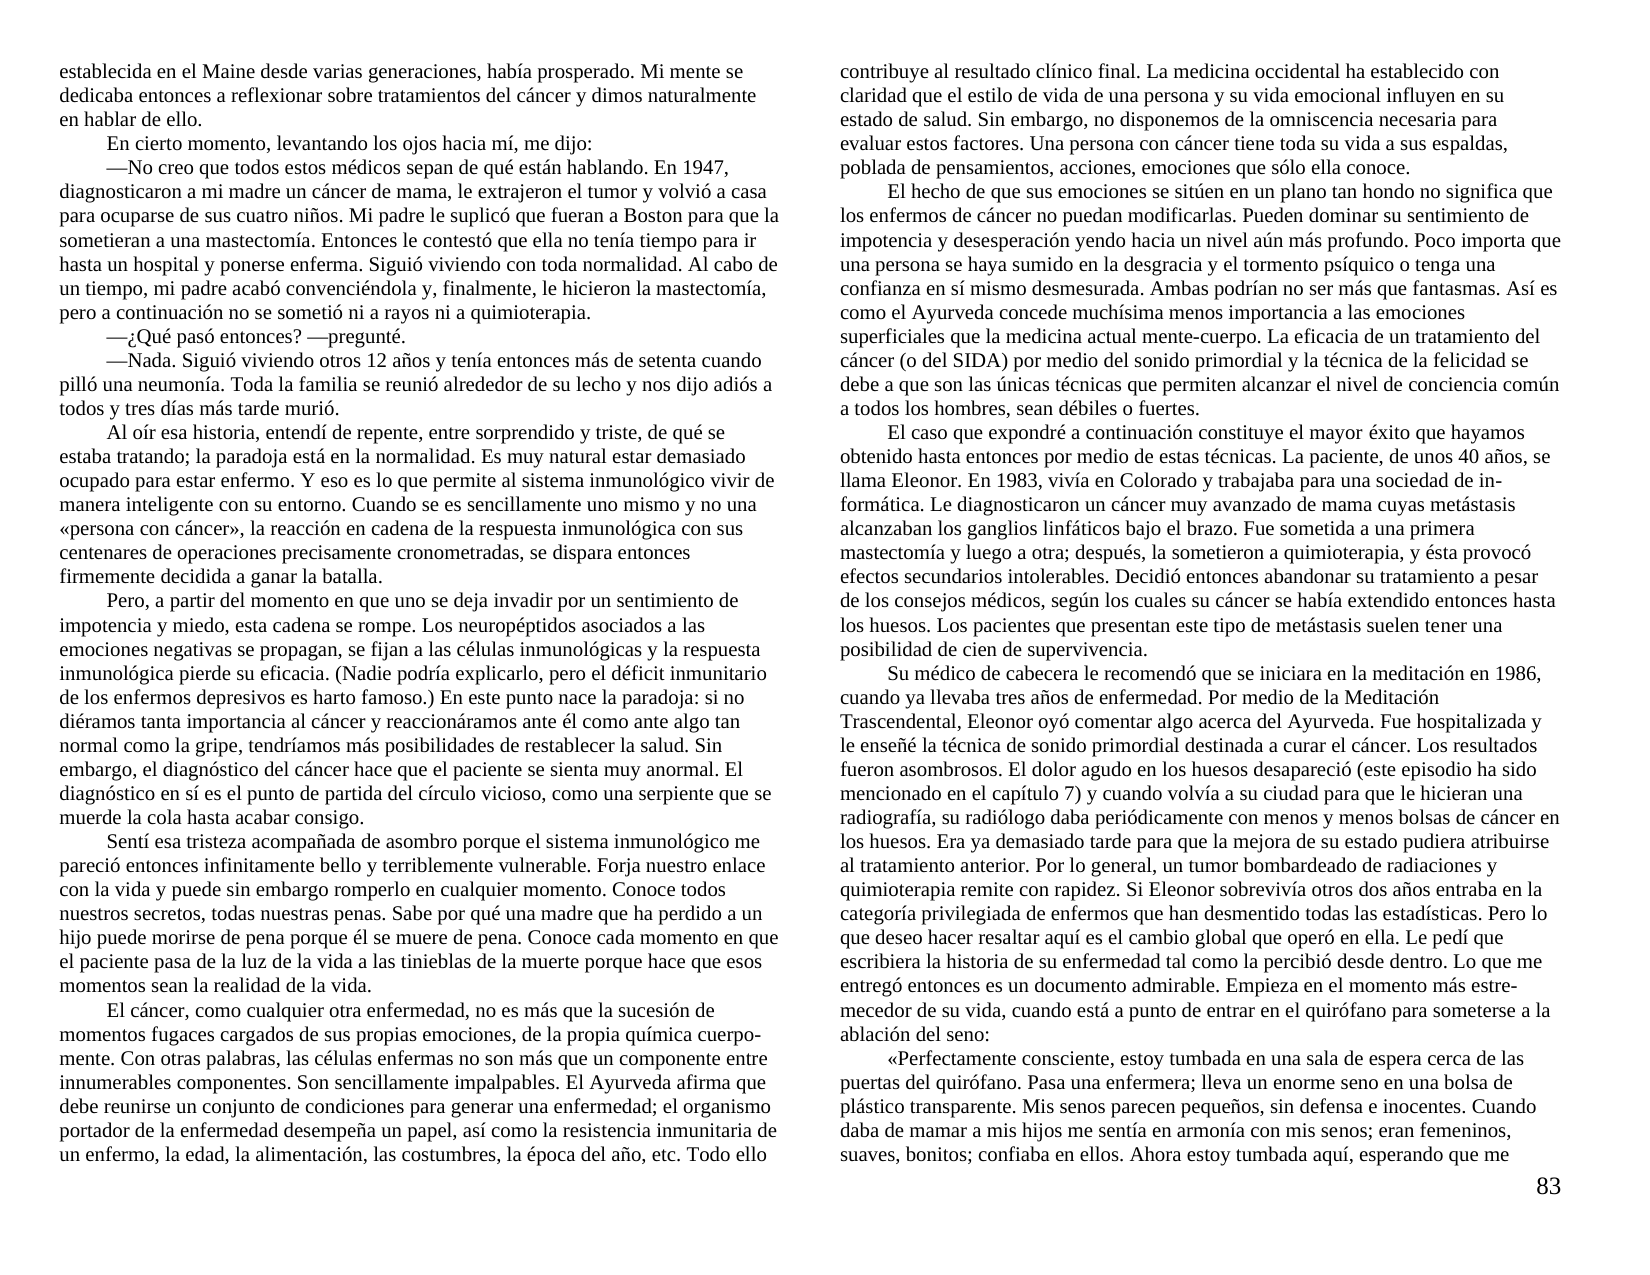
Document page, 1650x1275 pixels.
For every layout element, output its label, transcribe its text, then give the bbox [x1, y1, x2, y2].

text El caso que expondré a continuación constituye el mayor éxito que hayamos obtenido hasta entonces por medio de estas técnicas. La paciente, de unos 40 años, se llama Eleonor. En 1983, vivía en Colorado y trabajaba para una sociedad de in­formática. Le diagnosticaron un cáncer muy avanzado de mama cuyas metástasis alcanzaban los ganglios linfáticos bajo el brazo. Fue sometida a una primera mastectomía y luego a otra; después, la sometieron a quimioterapia, y ésta provocó efectos secundarios intolerables. Decidió entonces abandonar su tratamiento a pesar de los consejos médicos, según los cua­les su cáncer se había extendido entonces hasta los huesos. Los pacientes que presentan este tipo de metástasis suelen te­ner una posibilidad de cien de supervivencia. [840, 420, 1561, 661]
text Pero, a partir del momento en que uno se deja invadir por un sentimiento de impotencia y miedo, esta cadena se rompe. Los neuropéptidos asociados a las emociones negativas se pro­pagan, se fijan a las células inmunológicas y la respuesta in­munológica pierde su eficacia. (Nadie podría explicarlo, pero el déficit inmunitario de los enfermos depresivos es harto fa­moso.) En este punto nace la paradoja: si no diéramos tanta importancia al cáncer y reaccionáramos ante él como ante algo tan normal como la gripe, tendríamos más posibilidades de restablecer la salud. Sin embargo, el diagnóstico del cáncer hace que el paciente se sienta muy anormal. El diagnóstico en sí es el punto de partida del círculo vicioso, como una serpiente que se muerde la cola hasta acabar consigo. [59, 588, 781, 829]
text —¿Qué pasó entonces? —pregunté. [59, 324, 781, 348]
text —No creo que todos estos médicos sepan de qué están ha­blando. En 1947, diagnosticaron a mi madre un cáncer de mama, le extrajeron el tumor y volvió a casa para ocuparse de sus cuatro niños. Mi padre le suplicó que fueran a Boston para que la sometieran a una mastectomía. Entonces le contestó que ella no tenía tiempo para ir hasta un hospital y ponerse enferma. Siguió viviendo con toda normalidad. Al cabo de un tiempo, mi padre acabó convenciéndola y, finalmente, le hicie­ron la mastectomía, pero a continuación no se sometió ni a ra­yos ni a quimioterapia. [59, 155, 781, 324]
text Sentí esa tristeza acompañada de asombro porque el siste­ma inmunológico me pareció entonces infinitamente bello y terriblemente vulnerable. Forja nuestro enlace con la vida y puede sin embargo romperlo en cualquier momento. Conoce todos nuestros secretos, todas nuestras penas. Sabe por qué una madre que ha perdido a un hijo puede morirse de pena porque él se muere de pena. Conoce cada momento en que el paciente pasa de la luz de la vida a las tinieblas de la muerte porque hace que esos momentos sean la realidad de la vida. [59, 829, 781, 997]
text En cierto momento, levantando los ojos hacia mí, me dijo: [59, 131, 781, 155]
text «Perfectamente consciente, estoy tumbada en una sala de espera cerca de las puertas del quirófano. Pasa una enfermera; lleva un enorme seno en una bolsa de plástico transparente. Mis senos parecen pequeños, sin defensa e inocentes. Cuando daba de mamar a mis hijos me sentía en armonía con mis se­nos; eran femeninos, suaves, bonitos; confiaba en ellos. Ahora estoy tumbada aquí, esperando que me [840, 1046, 1561, 1166]
text —Nada. Siguió viviendo otros 12 años y tenía entonces más de setenta cuando pilló una neumonía. Toda la familia se reunió alrededor de su lecho y nos dijo adiós a todos y tres días más tarde murió. [59, 348, 781, 420]
text Al oír esa historia, entendí de repente, entre sorprendido y triste, de qué se estaba tratando; la paradoja está en la norma­lidad. Es muy natural estar demasiado ocupado para estar enfermo. Y eso es lo que permite al sistema inmunológico vivir de manera inteligente con su entorno. Cuando se es sencilla­mente uno mismo y no una «persona con cáncer», la reacción en cadena de la respuesta inmunológica con sus centenares de operaciones precisamente cronometradas, se dispara entonces firmemente decidida a ganar la batalla. [59, 420, 781, 588]
text establecida en el Maine desde varias generaciones, había prosperado. Mi mente se dedicaba entonces a reflexionar sobre tratamientos del cáncer y dimos naturalmente en hablar de ello. [59, 59, 781, 131]
text El hecho de que sus emociones se sitúen en un plano tan hondo no significa que los enfermos de cáncer no puedan modificarlas. Pueden dominar su sentimiento de impotencia y desesperación yendo hacia un nivel aún más profundo. Poco importa que una persona se haya sumido en la desgracia y el tormento psíquico o tenga una confianza en sí mismo desme­surada. Ambas podrían no ser más que fantasmas. Así es como el Ayurveda concede muchísima menos importancia a las emo­ciones superficiales que la medicina actual mente-cuerpo. La eficacia de un tratamiento del cáncer (o del SIDA) por medio del sonido primordial y la técnica de la felicidad se debe a que son las únicas técnicas que permiten alcanzar el nivel de con­ciencia común a todos los hombres, sean débiles o fuertes. [840, 179, 1561, 420]
text Su médico de cabecera le recomendó que se iniciara en la meditación en 1986, cuando ya llevaba tres años de enferme­dad. Por medio de la Meditación Trascendental, Eleonor oyó comentar algo acerca del Ayurveda. Fue hospitalizada y le en­señé la técnica de sonido primordial destinada a curar el cán­cer. Los resultados fueron asombrosos. El dolor agudo en los huesos desapareció (este episodio ha sido mencionado en el capítulo 7) y cuando volvía a su ciudad para que le hicieran una radiografía, su radiólogo daba periódicamente con menos y menos bolsas de cáncer en los huesos. Era ya demasiado tarde para que la mejora de su estado pudiera atribuirse al trata­miento anterior. Por lo general, un tumor bombardeado de radiaciones y quimioterapia remite con rapidez. Si Eleonor sobrevivía otros dos años entraba en la categoría privilegiada de enfermos que han desmentido todas las estadísticas. Pero lo que deseo hacer resaltar aquí es el cambio global que operó en ella. Le pedí que escribiera la historia de su enfermedad tal como la percibió desde dentro. Lo que me entregó entonces es un documento admirable. Empieza en el momento más estre-mecedor de su vida, cuando está a punto de entrar en el quiró­fano para someterse a la ablación del seno: [840, 661, 1561, 1046]
text contribuye al re­sultado clínico final. La medicina occidental ha establecido con claridad que el estilo de vida de una persona y su vida emocional influyen en su estado de salud. Sin embargo, no disponemos de la omniscencia necesaria para evaluar estos factores. Una persona con cáncer tiene toda su vida a sus es­paldas, poblada de pensamientos, acciones, emociones que sólo ella conoce. [840, 59, 1561, 179]
text El cáncer, como cualquier otra enfermedad, no es más que la sucesión de momentos fugaces cargados de sus propias emociones, de la propia química cuerpo-mente. Con otras pa­labras, las células enfermas no son más que un componente entre innumerables componentes. Son sencillamente impalpa­bles. El Ayurveda afirma que debe reunirse un conjunto de condiciones para generar una enfermedad; el organismo por­tador de la enfermedad desempeña un papel, así como la resis­tencia inmunitaria de un enfermo, la edad, la alimentación, las costumbres, la época del año, etc. Todo ello [59, 997, 781, 1166]
